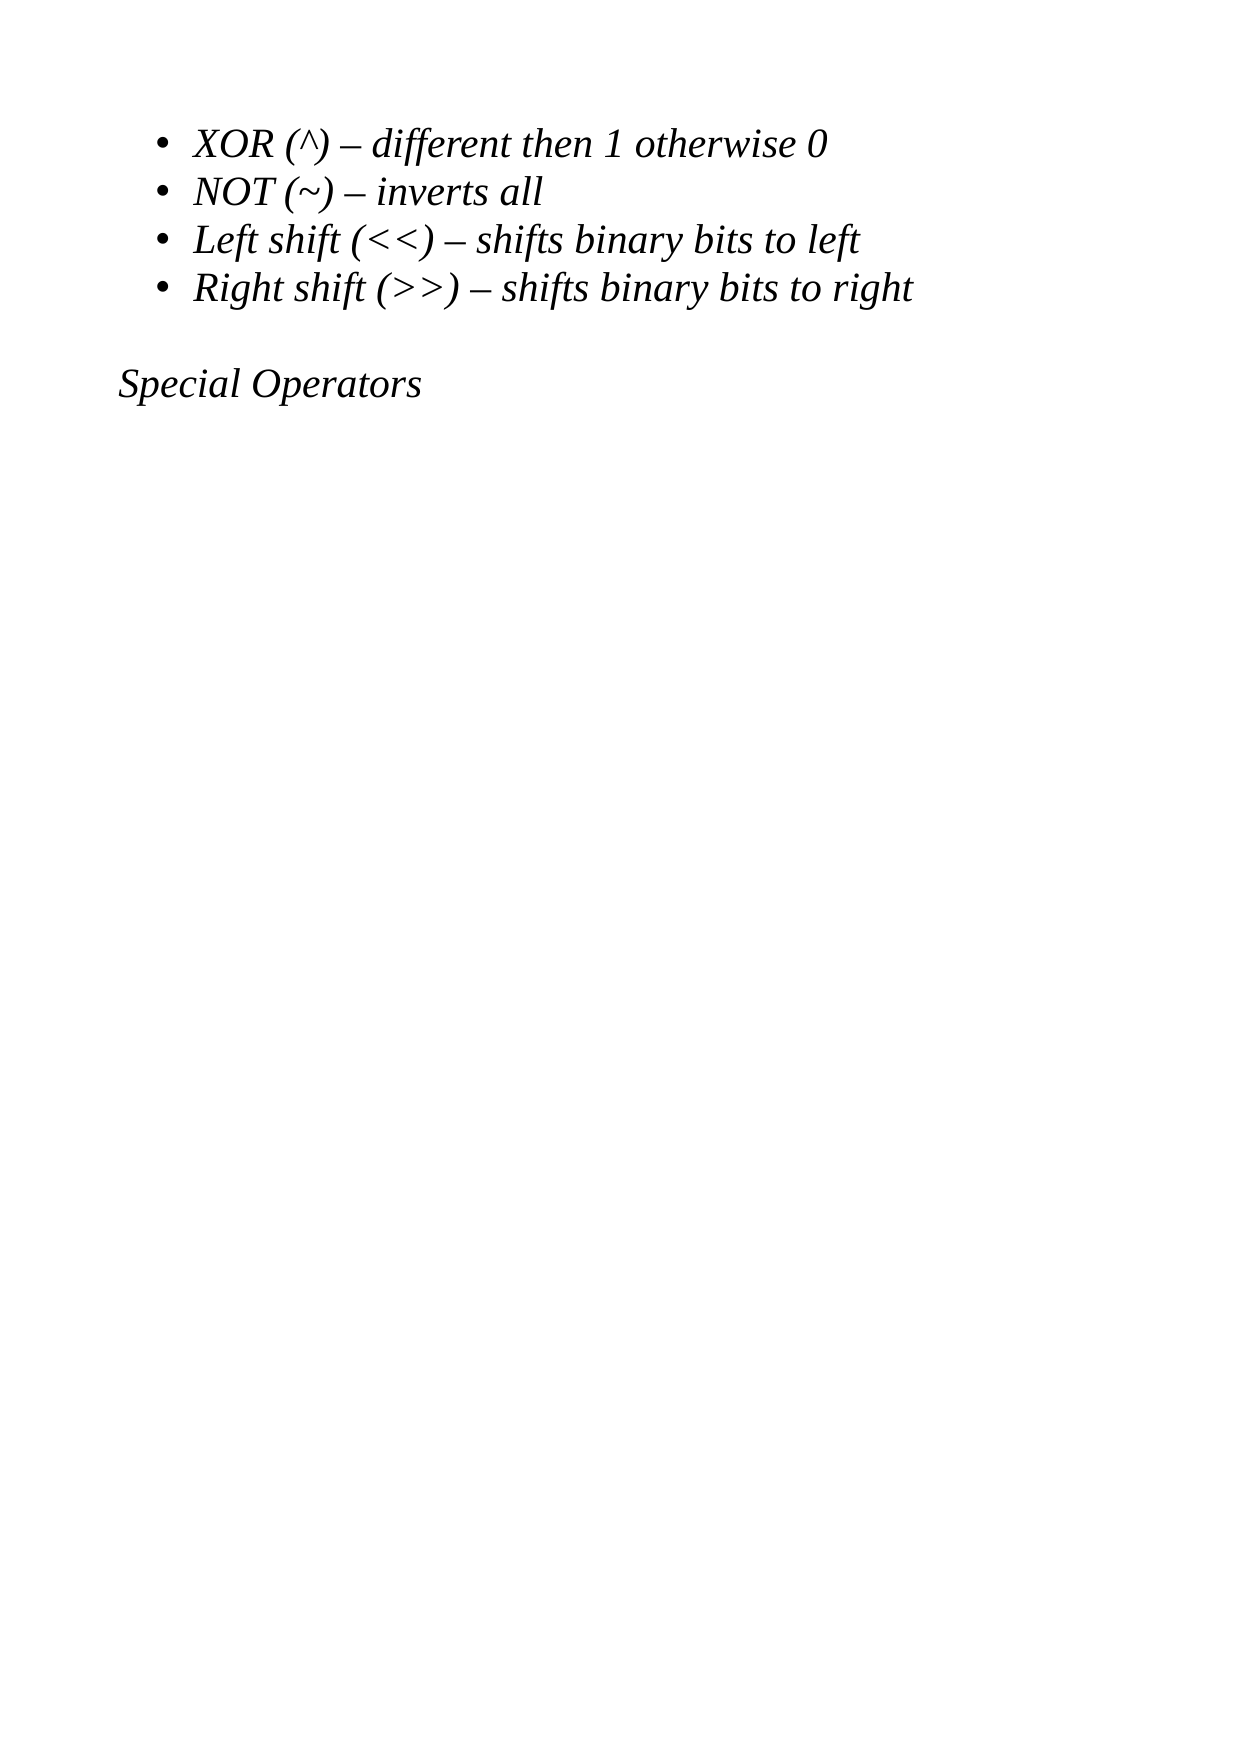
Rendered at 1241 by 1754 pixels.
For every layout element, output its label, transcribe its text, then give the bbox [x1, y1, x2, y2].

text Special Operators [118, 358, 1122, 406]
list NOT (~) – inverts all [156, 166, 1122, 214]
list Right shift (>>) – shifts binary bits to right [156, 262, 1122, 310]
list Left shift (<<) – shifts binary bits to left [156, 214, 1122, 262]
list XOR (^) – different then 1 otherwise 0 [156, 118, 1122, 166]
